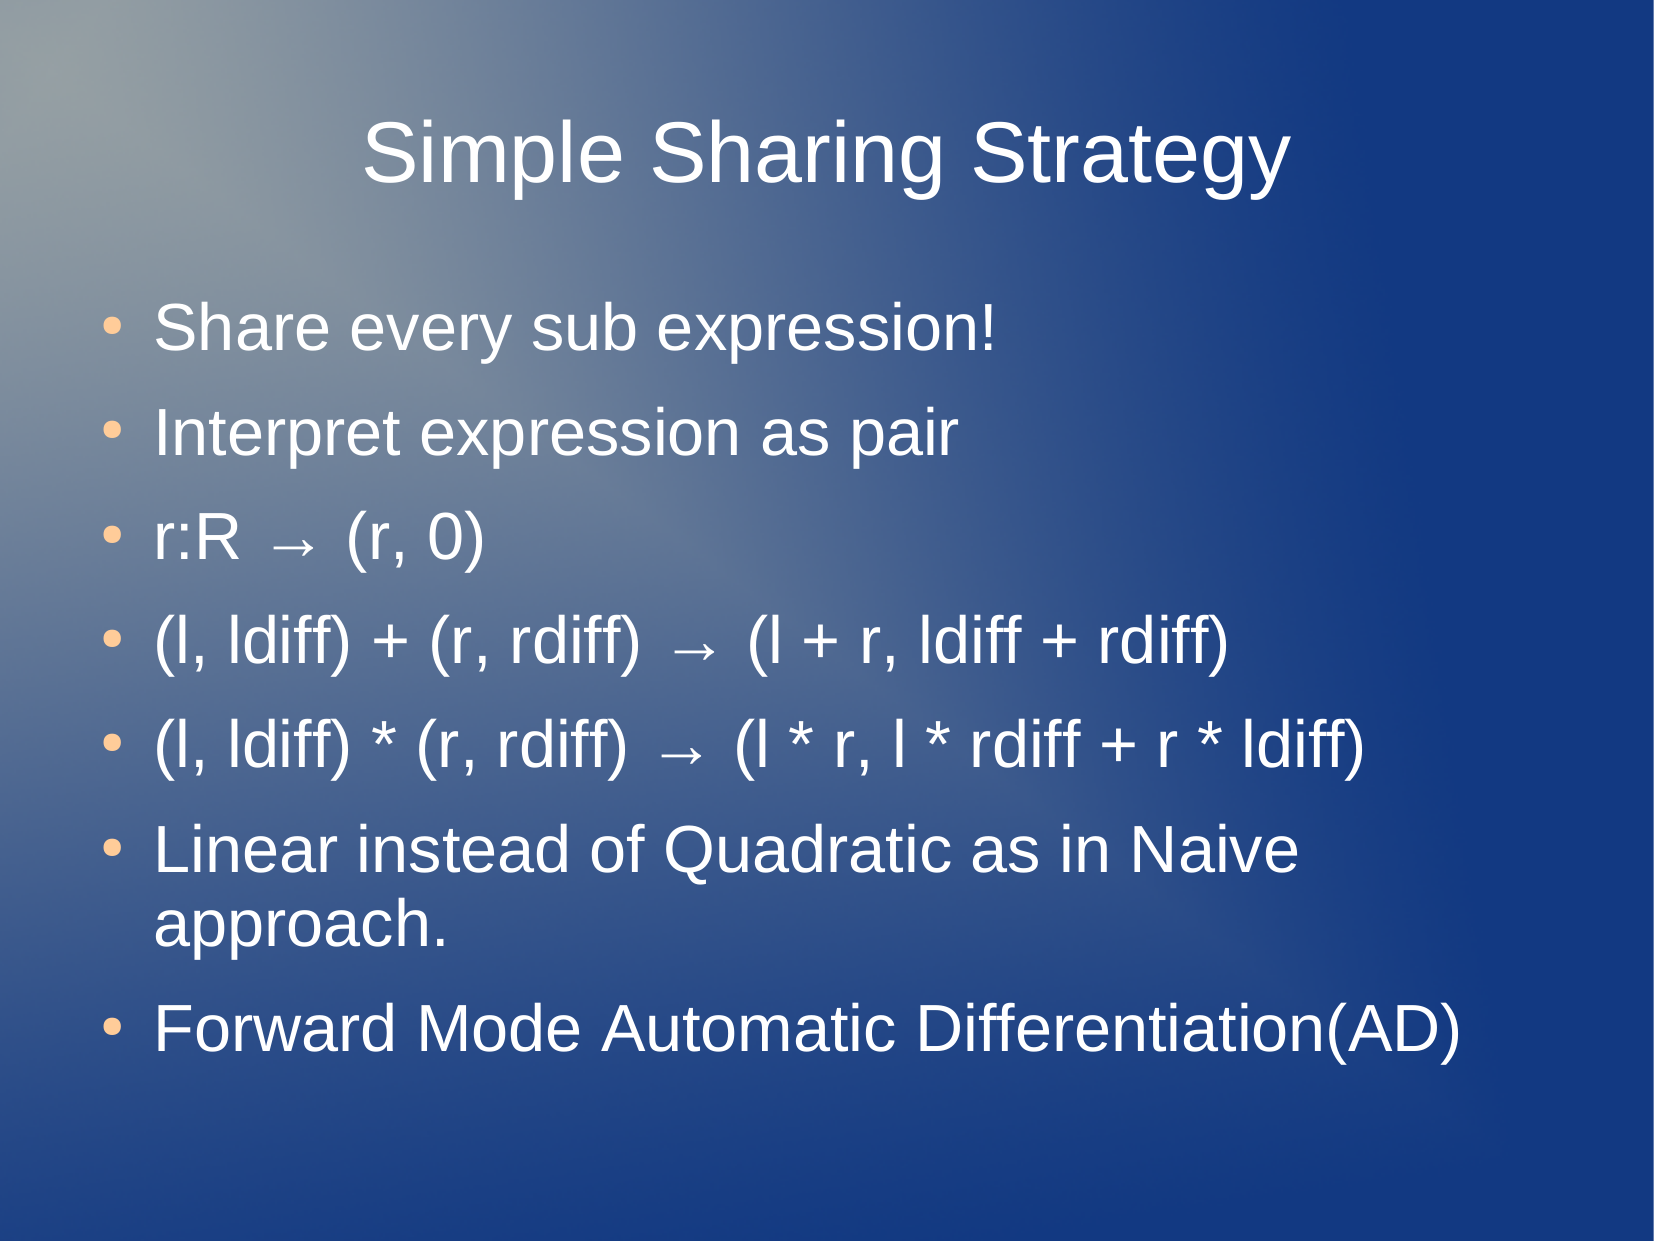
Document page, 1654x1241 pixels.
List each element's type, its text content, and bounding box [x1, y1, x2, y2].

list Share every sub expression! Interpret expression as pair r:R → (r, 0) (l, ldiff) + (r, rdiff) → (l + r, ldiff + rdiff) (l, ldiff) * (r, rdiff) → (l * r, l * rdiff + r * ldiff) Linear instead of Quadratic as in Naive approach. Forward Mode Automatic Differentiation(AD) [82, 290, 1571, 1109]
title Simple Sharing Strategy [82, 49, 1571, 257]
picture [0, 0, 1654, 1241]
